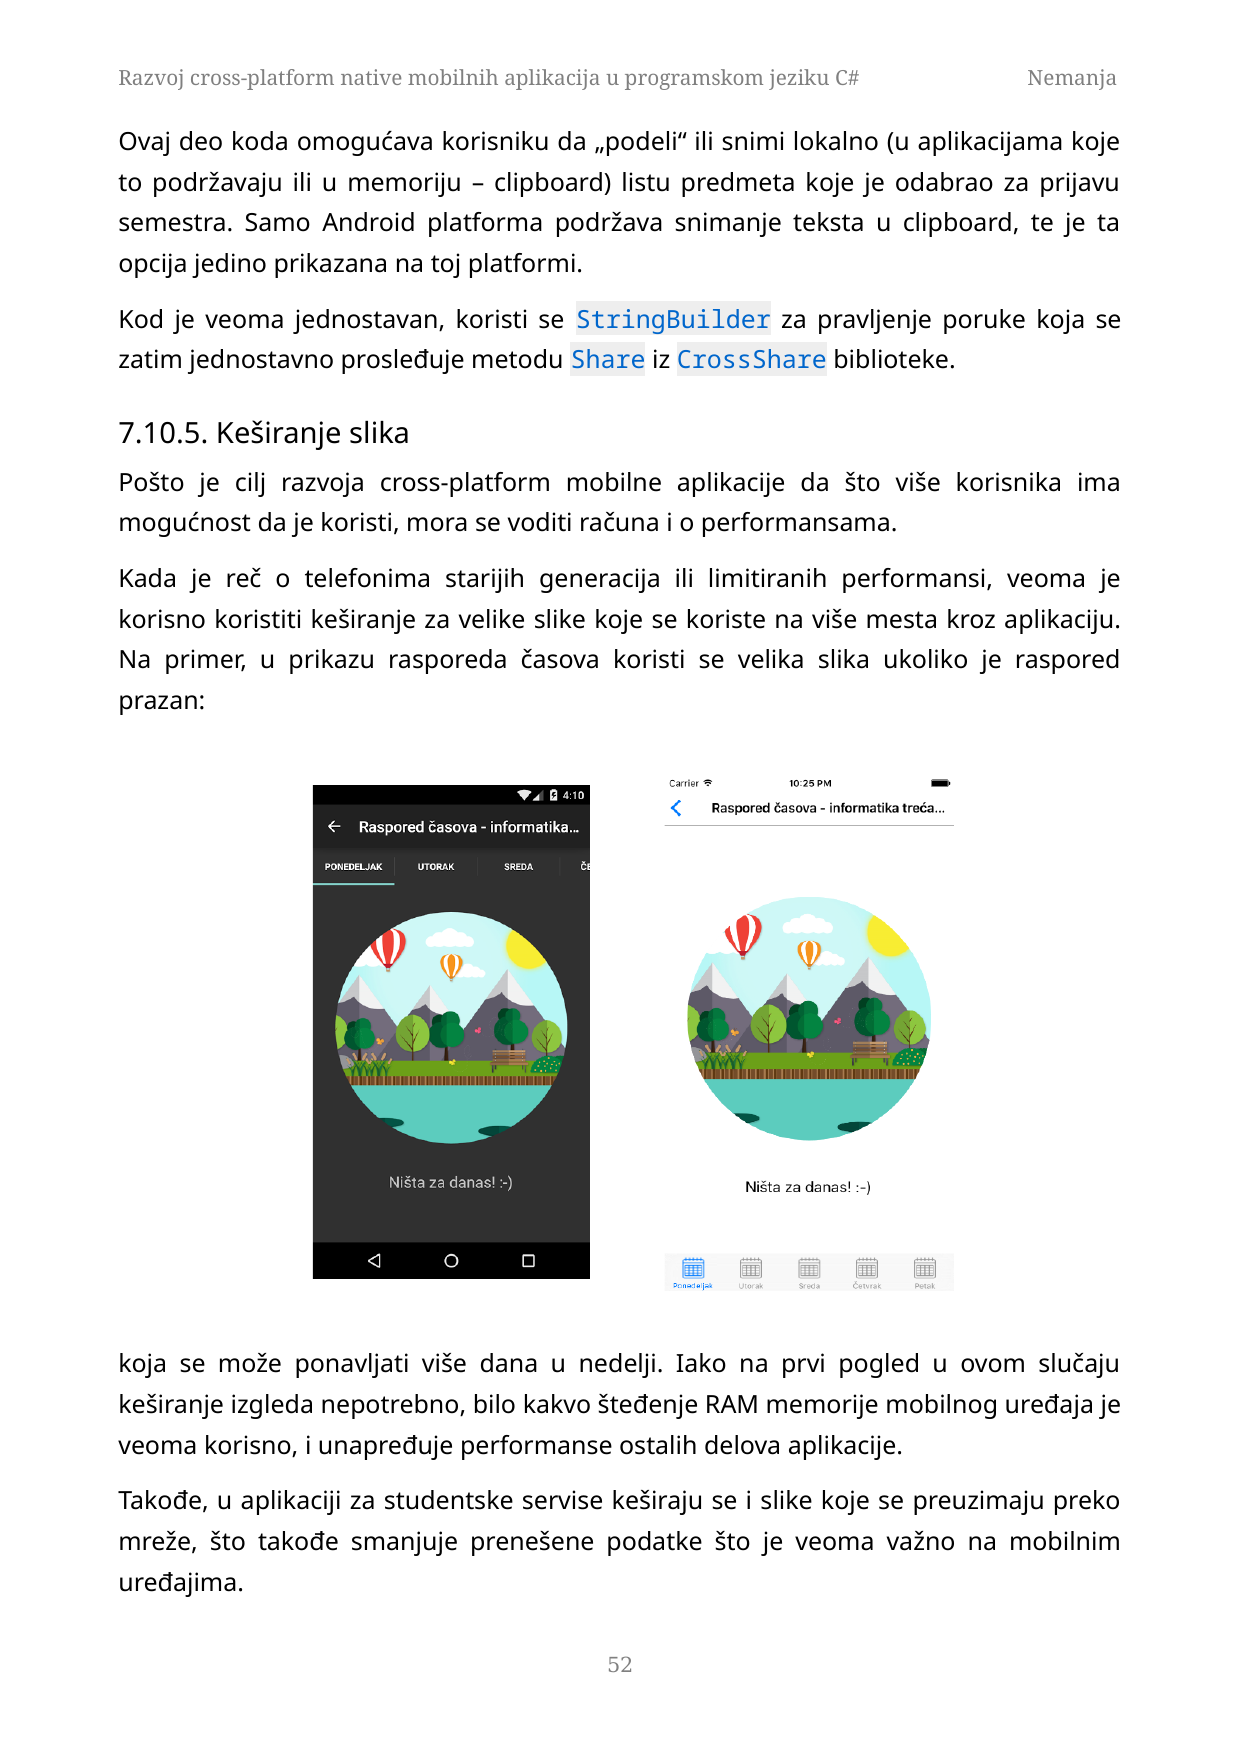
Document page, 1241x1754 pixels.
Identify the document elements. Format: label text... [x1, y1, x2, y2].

text Ovaj deo koda omogućava korisniku da „podeli“ ili snimi lokalno (u aplikacijama koje to podržavaju ili u memoriju – clipboard) listu predmeta koje je odabrao za prijavu semestra. Samo Android platforma podržava snimanje teksta u clipboard, te je ta opcija jedino prikazana na toj platformi. [118, 123, 1122, 280]
subtitle 7.10.5. Keširanje slika [118, 412, 1122, 452]
picture [312, 785, 590, 1279]
text koja se može ponavljati više dana u nedelji. Iako na prvi pogled u ovom slučaju keširanje izgleda nepotrebno, bilo kakvo šteđenje RAM memorije mobilnog uređaja je veoma korisno, i unapređuje performanse ostalih delova aplikacije. [118, 1346, 1122, 1462]
text Kada je reč o telefonima starijih generacija ili limitiranih performansi, veoma je korisno koristiti keširanje za velike slike koje se koriste na više mesta kroz aplikaciju. Na primer, u prikazu rasporeda časova koristi se velika slika ukoliko je raspored prazan: [118, 561, 1122, 717]
text Takođe, u aplikaciji za studentske servise keširaju se i slike koje se preuzimaju preko mreže, što takođe smanjuje prenešene podatke što je veoma važno na mobilnim uređajima. [118, 1483, 1122, 1599]
text Kod je veoma jednostavan, koristi se StringBuilder za pravljenje poruke koja se zatim jednostavno prosleđuje metodu Share iz CrossShare biblioteke. [118, 301, 1122, 376]
picture [664, 776, 954, 1291]
text Pošto je cilj razvoja cross-platform mobilne aplikacije da što više korisnika ima mogućnost da je koristi, mora se voditi računa i o performansama. [118, 464, 1122, 539]
